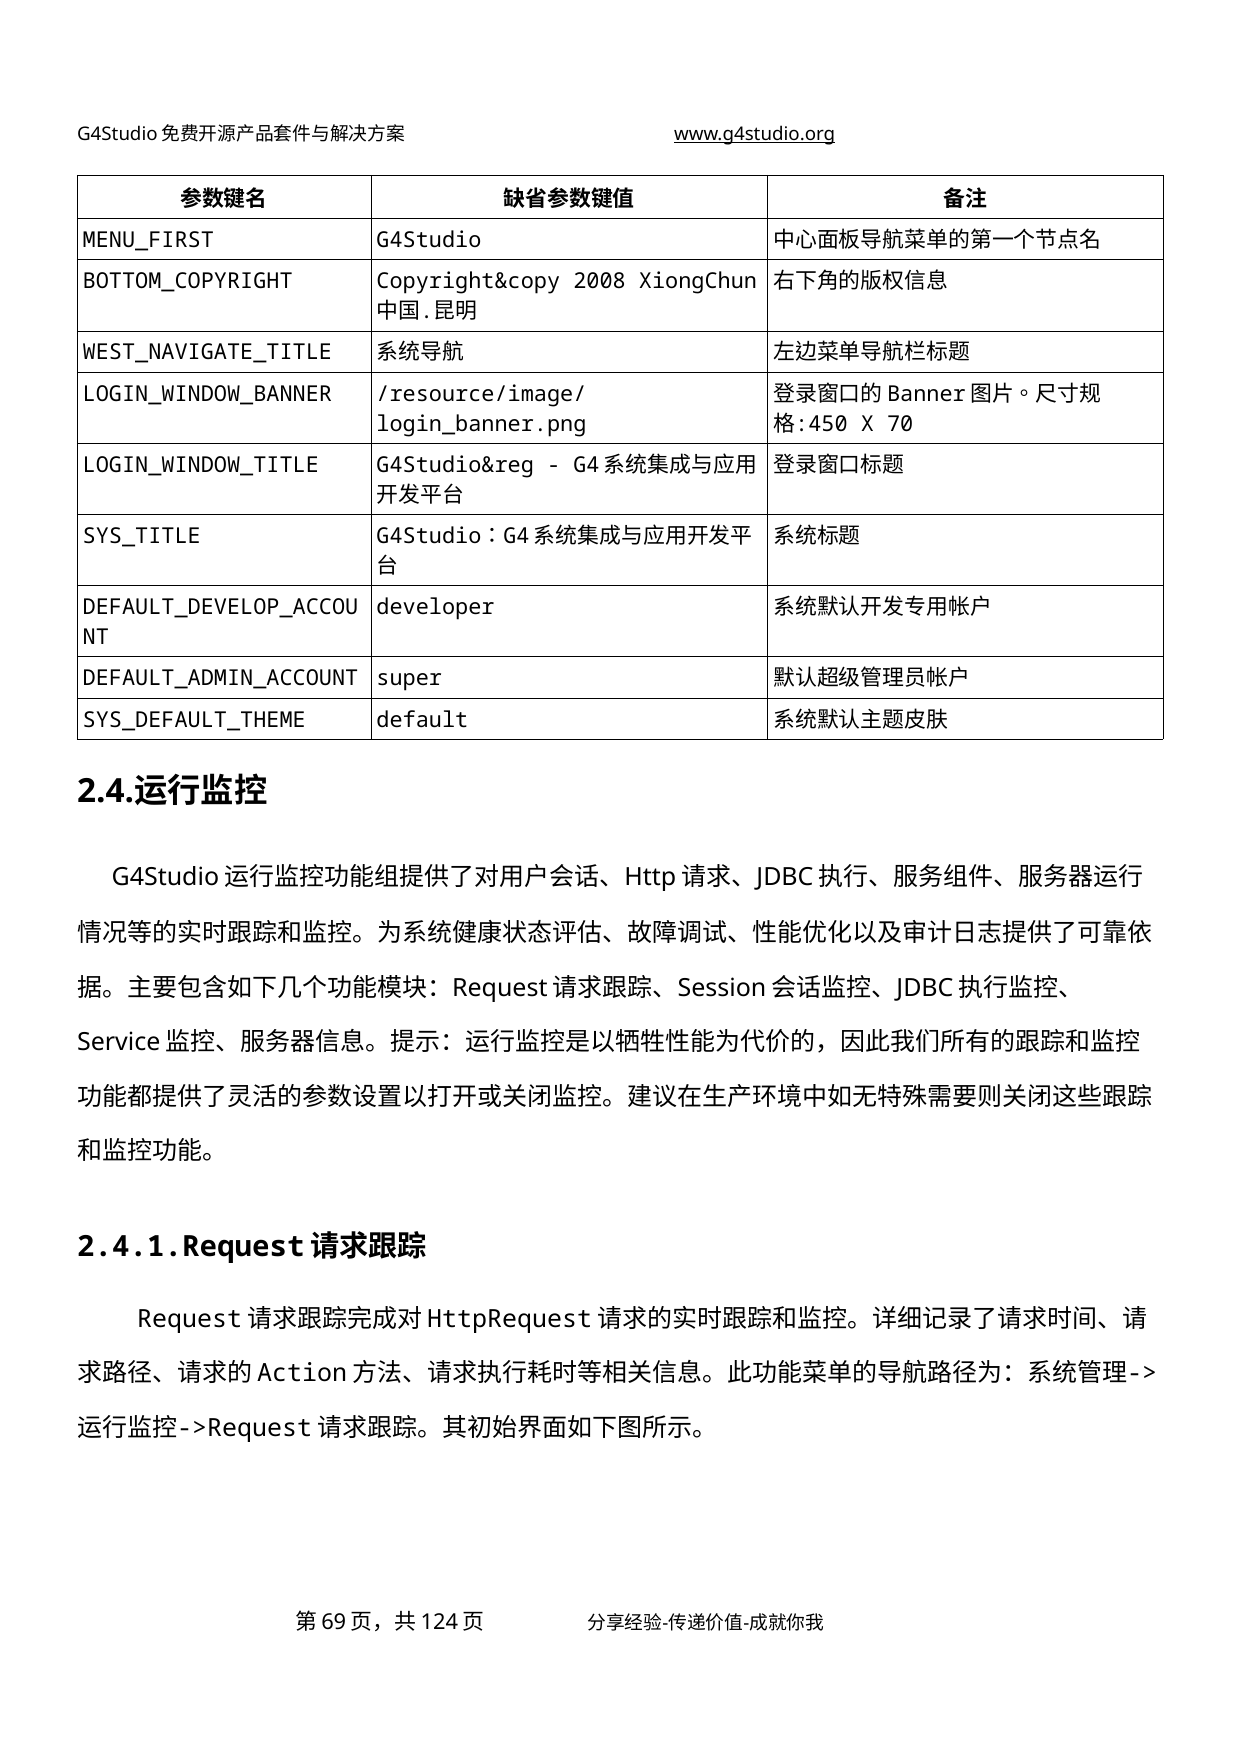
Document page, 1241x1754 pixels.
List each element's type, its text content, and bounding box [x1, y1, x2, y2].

table_cell 系统默认开发专用帐户 [768, 586, 1163, 656]
table_cell 登录窗口标题 [768, 444, 1163, 514]
table_cell /resource/image/login_banner.png [372, 373, 767, 443]
table_cell developer [372, 586, 767, 656]
table_cell G4Studio&reg - G4系统集成与应用开发平台 [372, 444, 767, 514]
table_cell 系统默认主题皮肤 [768, 699, 1163, 739]
table_cell MENU_FIRST [78, 219, 371, 259]
table_cell SYS_TITLE [78, 515, 371, 585]
table_cell SYS_DEFAULT_THEME [78, 699, 371, 739]
table_cell BOTTOM_COPYRIGHT [78, 260, 371, 331]
subtitle 2.4.运行监控 [77, 764, 1163, 813]
table_cell 默认超级管理员帐户 [768, 657, 1163, 698]
text G4Studio运行监控功能组提供了对用户会话、Http请求、JDBC执行、服务组件、服务器运行情况等的实时跟踪和监控。为系统健康状态评估、故障调试、性能优化以及审计日志提供了可靠依据。主要包含如下几个功能模块：Request请求跟踪、Session会话监控、JDBC执行监控、Service监控、服务器信息。提示：运行监控是以牺牲性能为代价的，因此我们所有的跟踪和监控功能都提供了灵活的参数设置以打开或关闭监控。建议在生产环境中如无特殊需要则关闭这些跟踪和监控功能。 [77, 849, 1163, 1167]
table_cell 登录窗口的Banner图片。尺寸规格:450 X 70 [768, 373, 1163, 443]
table_cell Copyright&copy 2008 XiongChun 中国.昆明 [372, 260, 767, 331]
table_cell 系统标题 [768, 515, 1163, 585]
table_cell G4Studio [372, 219, 767, 259]
table_header 备注 [768, 176, 1163, 218]
table_cell default [372, 699, 767, 739]
table_header 缺省参数键值 [372, 176, 767, 218]
table_cell 右下角的版权信息 [768, 260, 1163, 331]
table_cell 系统导航 [372, 332, 767, 372]
table_cell 左边菜单导航栏标题 [768, 332, 1163, 372]
table_cell G4Studio：G4系统集成与应用开发平台 [372, 515, 767, 585]
table_cell 中心面板导航菜单的第一个节点名 [768, 219, 1163, 259]
table_cell LOGIN_WINDOW_BANNER [78, 373, 371, 443]
subtitle 2.4.1.Request请求跟踪 [77, 1222, 1163, 1265]
table_cell DEFAULT_ADMIN_ACCOUNT [78, 657, 371, 698]
table_cell DEFAULT_DEVELOP_ACCOUNT [78, 586, 371, 656]
table_cell super [372, 657, 767, 698]
table_cell LOGIN_WINDOW_TITLE [78, 444, 371, 514]
table_cell WEST_NAVIGATE_TITLE [78, 332, 371, 372]
text Request请求跟踪完成对HttpRequest请求的实时跟踪和监控。详细记录了请求时间、请求路径、请求的Action方法、请求执行耗时等相关信息。此功能菜单的导航路径为：系统管理->运行监控->Request请求跟踪。其初始界面如下图所示。 [77, 1298, 1163, 1443]
table_header 参数键名 [78, 176, 371, 218]
